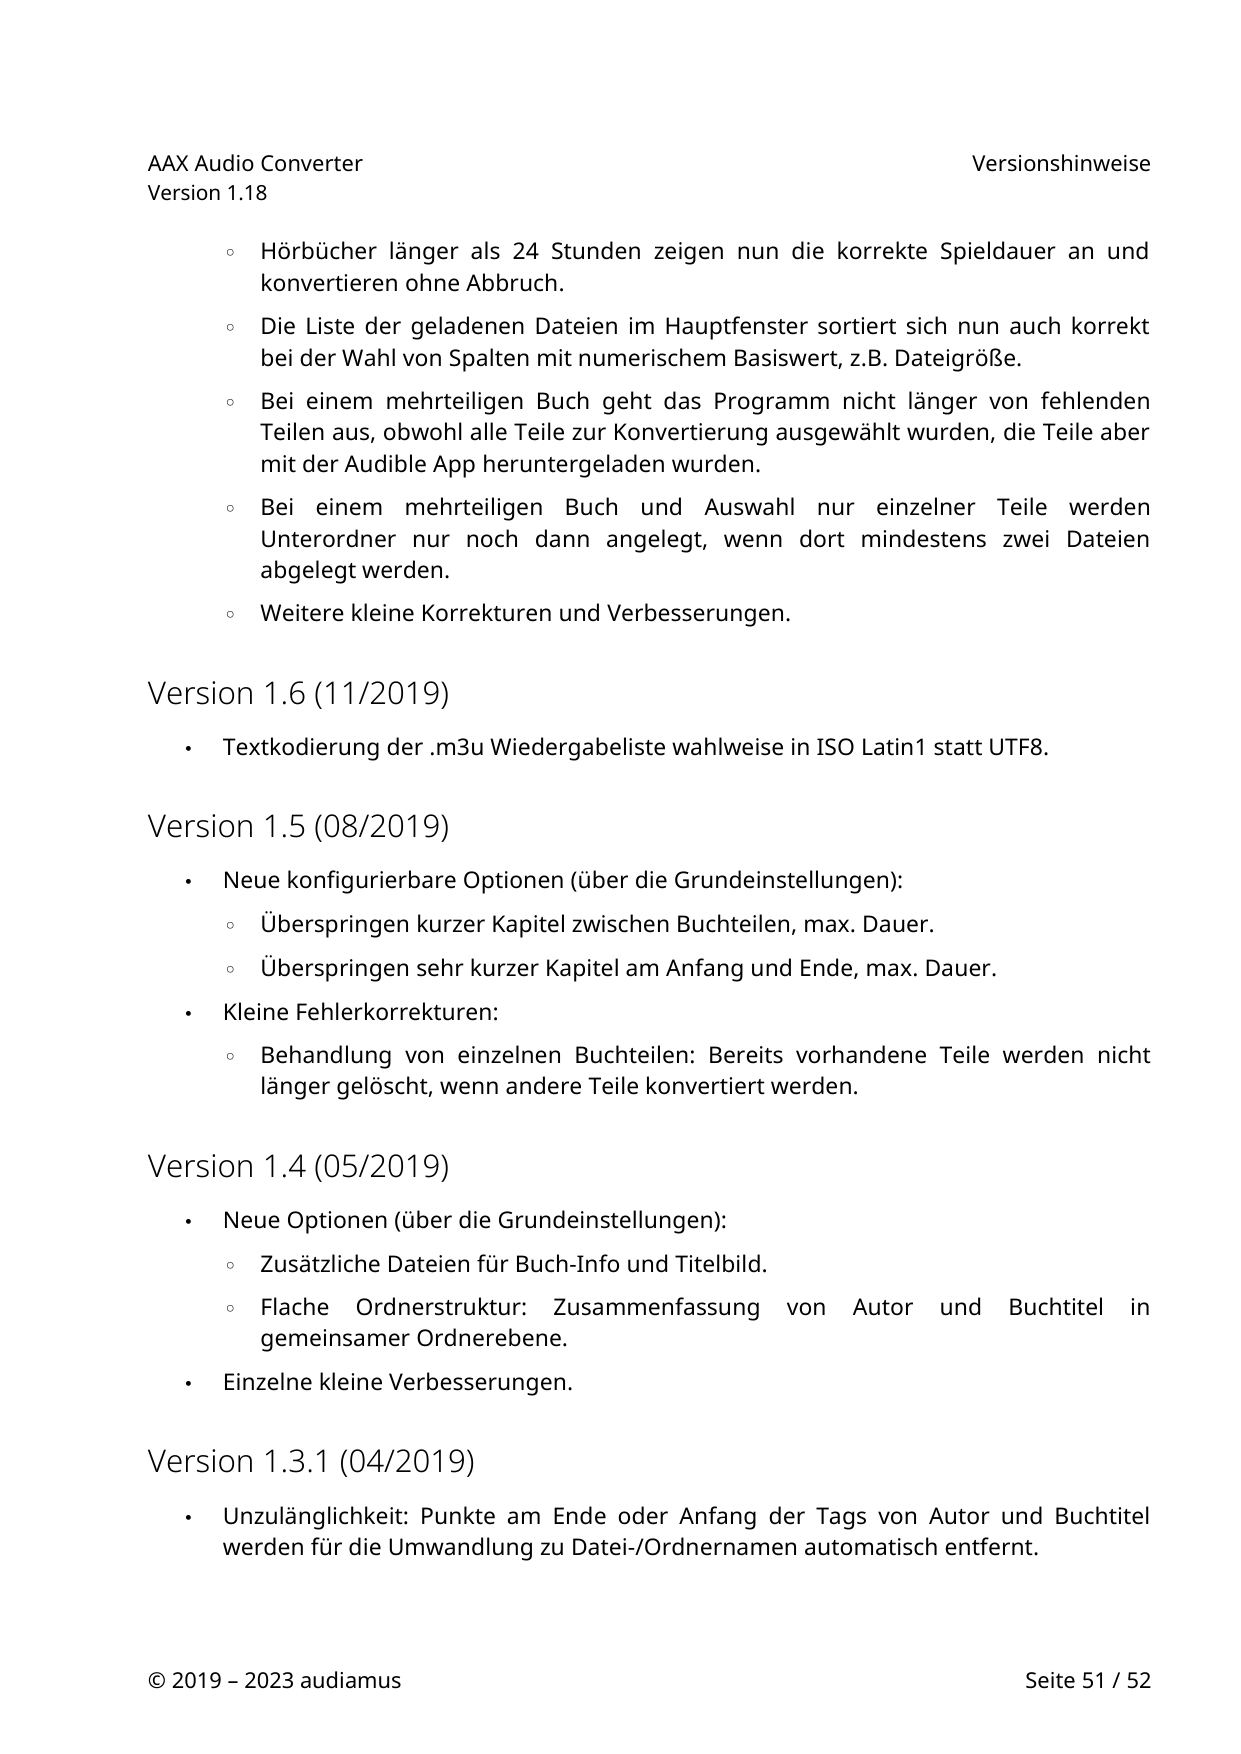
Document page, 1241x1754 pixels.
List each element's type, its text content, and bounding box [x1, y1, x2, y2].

list Einzelne kleine Verbesserungen. [185, 1366, 1152, 1397]
list Bei einem mehrteiligen Buch geht das Programm nicht länger von fehlenden Teilen aus, obwohl alle Teile zur Konvertierung ausgewählt wurden, die Teile aber mit der Audible App heruntergeladen wurden. [223, 385, 1152, 479]
subtitle Version 1.5 (08/2019) [148, 804, 1152, 847]
subtitle Version 1.4 (05/2019) [148, 1143, 1152, 1186]
list Neue Optionen (über die Grundeinstellungen): [185, 1204, 1152, 1235]
list Überspringen kurzer Kapitel zwischen Buchteilen, max. Dauer. [223, 908, 1152, 939]
list Kleine Fehlerkorrekturen: [185, 995, 1152, 1027]
list Hörbücher länger als 24 Stunden zeigen nun die korrekte Spieldauer an und konvertieren ohne Abbruch. [223, 235, 1152, 298]
subtitle Version 1.3.1 (04/2019) [148, 1439, 1152, 1482]
list Textkodierung der .m3u Wiedergabeliste wahlweise in ISO Latin1 statt UTF8. [185, 731, 1152, 762]
list Die Liste der geladenen Dateien im Hauptfenster sortiert sich nun auch korrekt bei der Wahl von Spalten mit numerischem Basiswert, z.B. Dateigröße. [223, 310, 1152, 373]
list Überspringen sehr kurzer Kapitel am Anfang und Ende, max. Dauer. [223, 952, 1152, 983]
list Unzulänglichkeit: Punkte am Ende oder Anfang der Tags von Autor und Buchtitel werden für die Umwandlung zu Datei-/Ordnernamen automatisch entfernt. [185, 1499, 1152, 1562]
subtitle Version 1.6 (11/2019) [148, 671, 1152, 713]
list Flache Ordnerstruktur: Zusammenfassung von Autor und Buchtitel in gemeinsamer Ordnerebene. [223, 1291, 1152, 1354]
list Behandlung von einzelnen Buchteilen: Bereits vorhandene Teile werden nicht länger gelöscht, wenn andere Teile konvertiert werden. [223, 1039, 1152, 1102]
list Bei einem mehrteiligen Buch und Auswahl nur einzelner Teile werden Unterordner nur noch dann angelegt, wenn dort mindestens zwei Dateien abgelegt werden. [223, 491, 1152, 585]
list Zusätzliche Dateien für Buch-Info und Titelbild. [223, 1247, 1152, 1279]
list Neue konfigurierbare Optionen (über die Grundeinstellungen): [185, 864, 1152, 896]
list Weitere kleine Korrekturen und Verbesserungen. [223, 597, 1152, 629]
